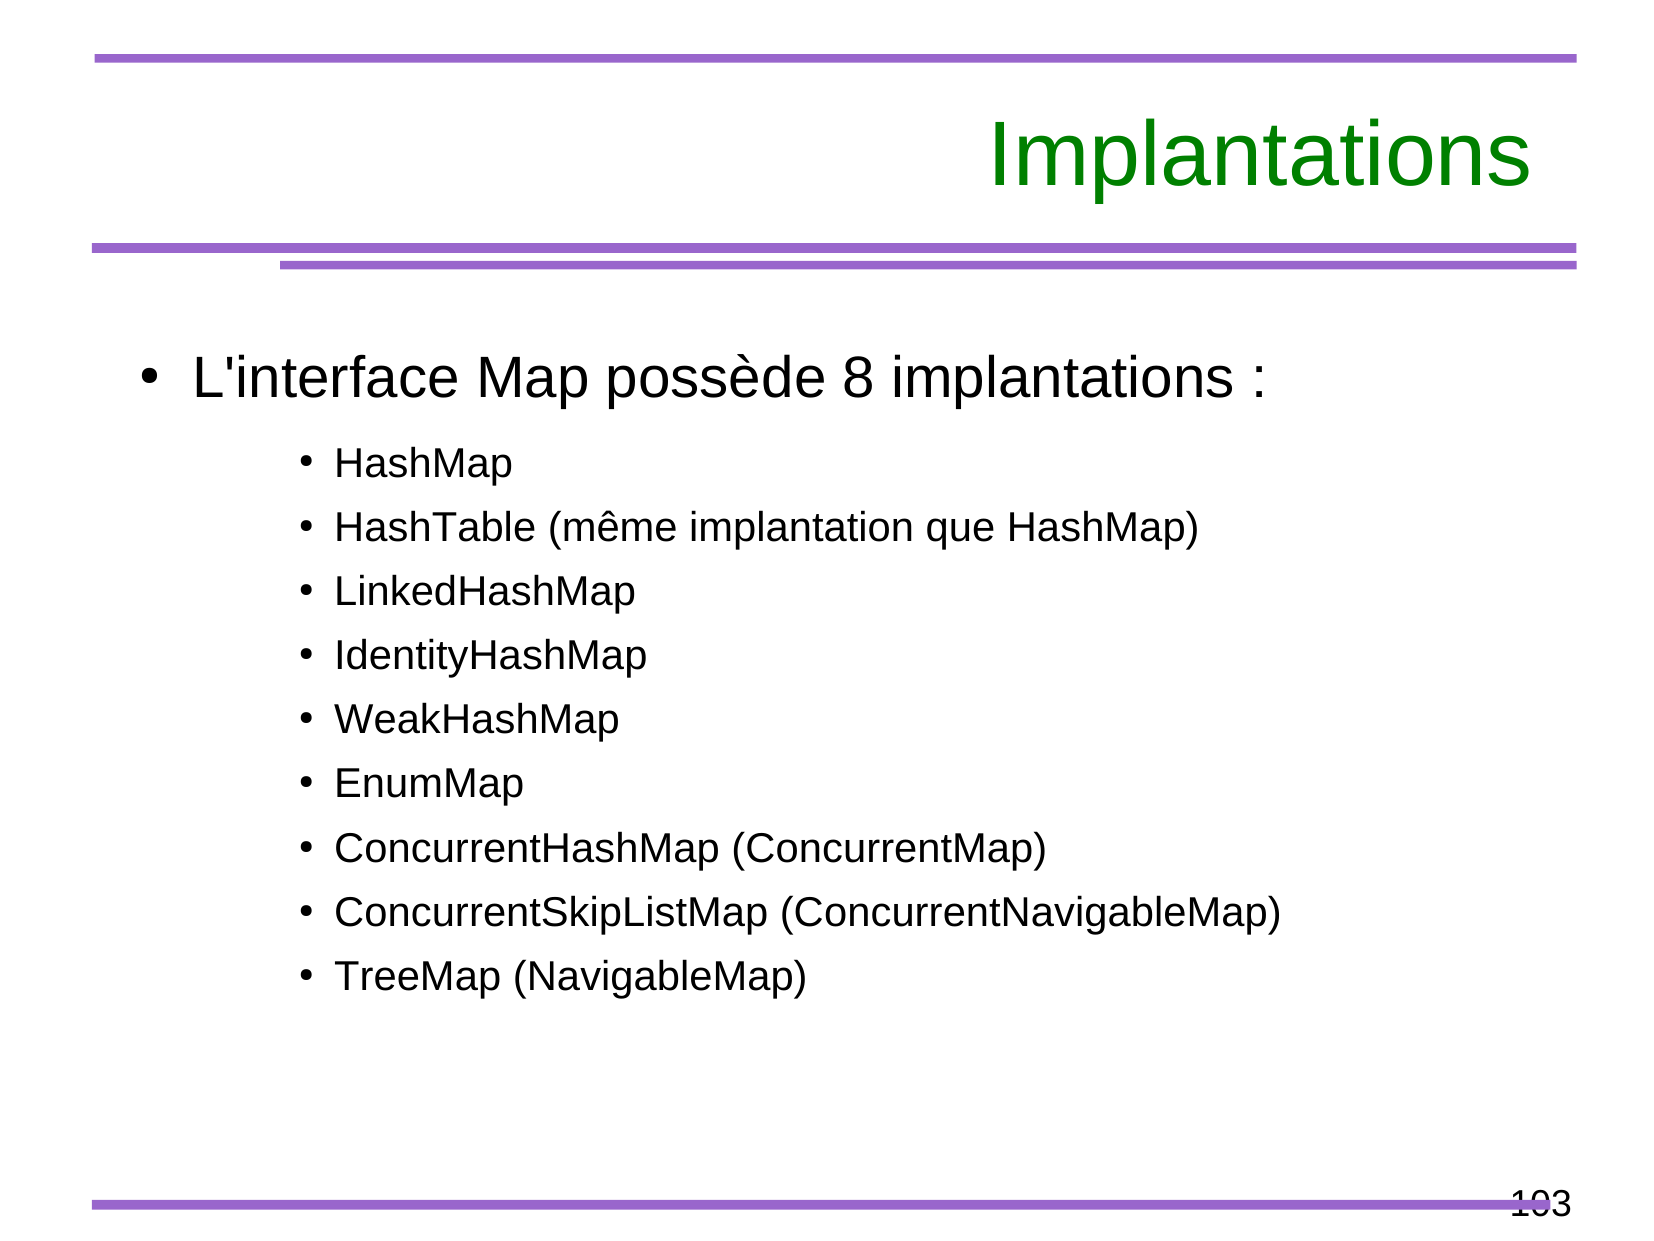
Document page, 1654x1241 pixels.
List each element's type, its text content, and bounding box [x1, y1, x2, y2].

list L'interface Map possède 8 implantations : HashMap HashTable (même implantation que HashMap) LinkedHashMap IdentityHashMap WeakHashMap EnumMap ConcurrentHashMap (ConcurrentMap) ConcurrentSkipListMap (ConcurrentNavigableMap) TreeMap (NavigableMap) [121, 344, 1534, 1165]
title Implantations [121, 49, 1534, 257]
